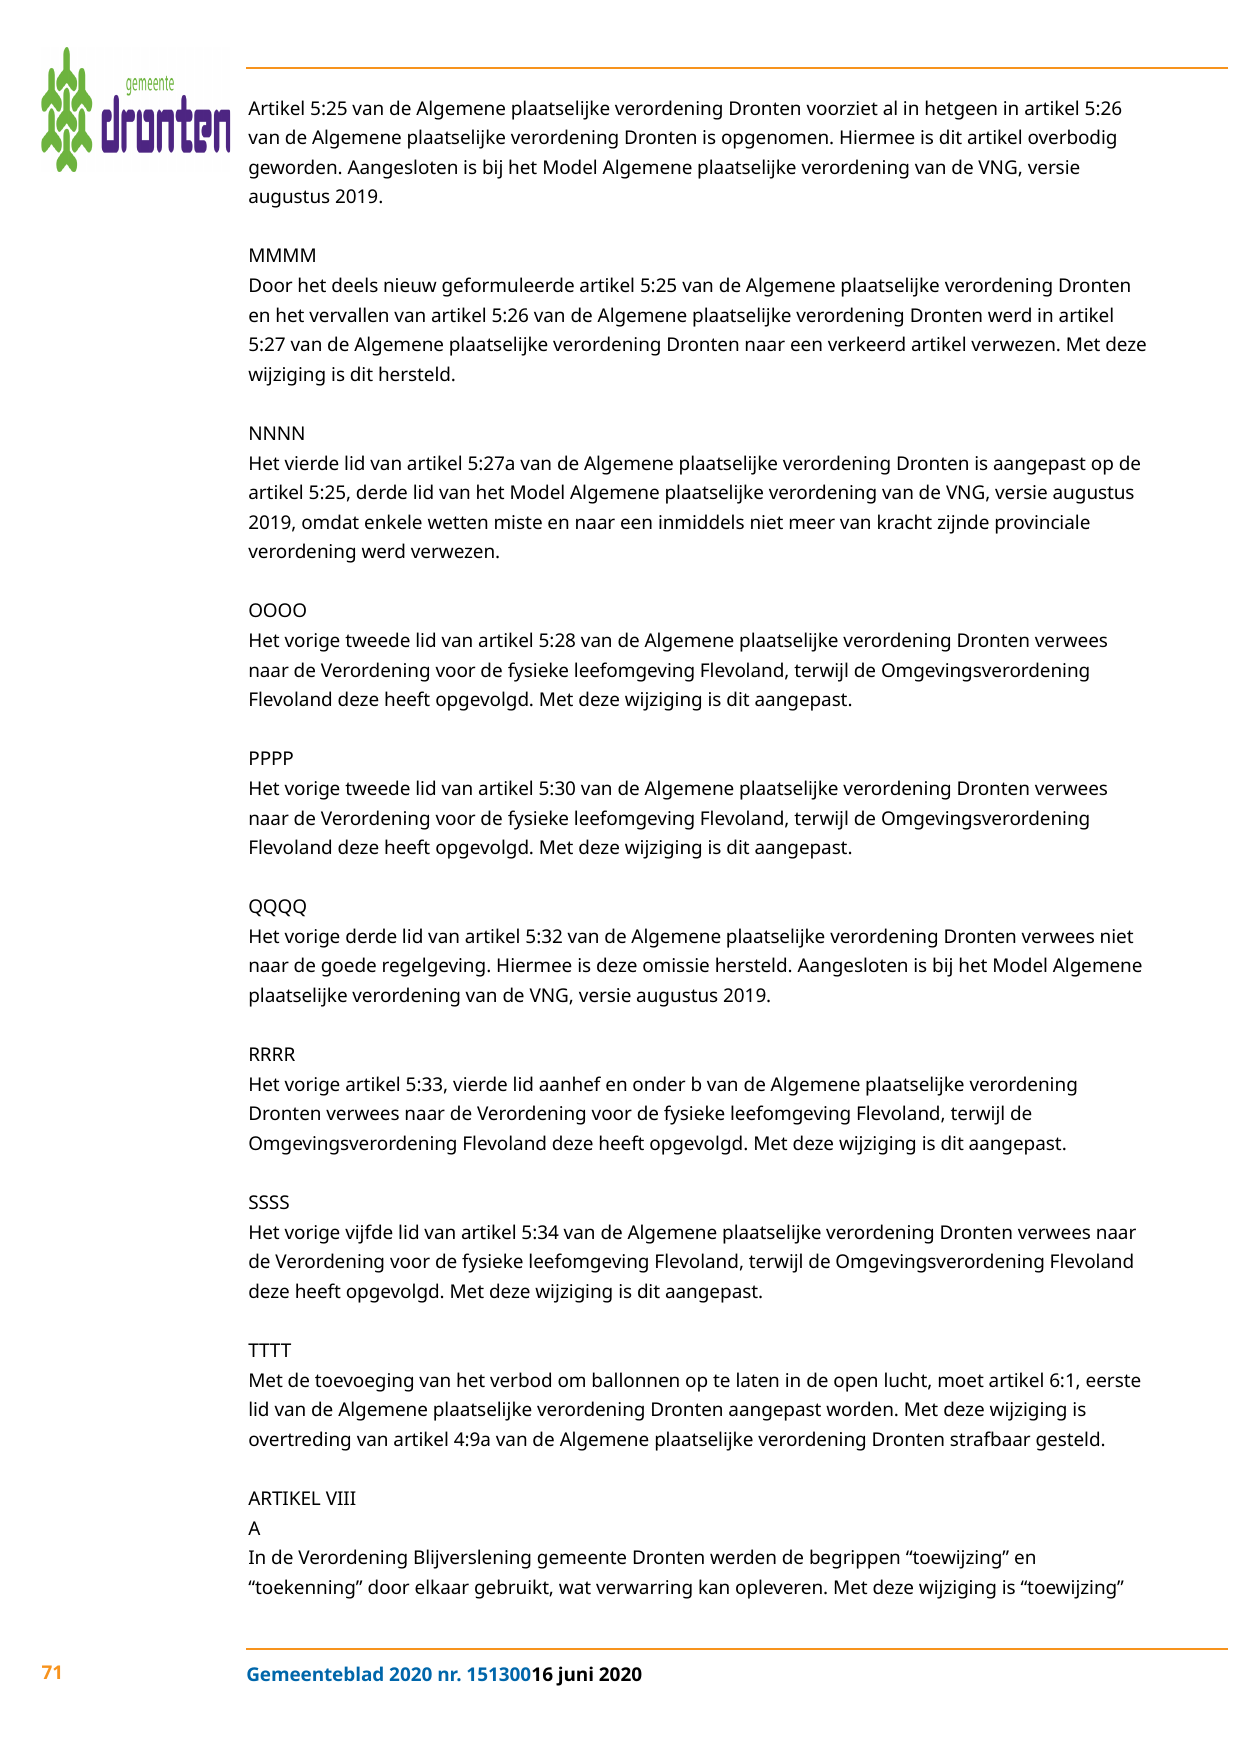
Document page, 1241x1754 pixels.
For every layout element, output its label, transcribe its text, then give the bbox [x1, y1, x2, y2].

text Door het deels nieuw geformuleerde artikel 5:25 van de Algemene plaatselijke verordening Dronten en het vervallen van artikel 5:26 van de Algemene plaatselijke verordening Dronten werd in artikel 5:27 van de Algemene plaatselijke verordening Dronten naar een verkeerd artikel verwezen. Met deze wijziging is dit hersteld. [248, 272, 1152, 387]
text Het vorige derde lid van artikel 5:32 van de Algemene plaatselijke verordening Dronten verwees niet naar de goede regelgeving. Hiermee is deze omissie hersteld. Aangesloten is bij het Model Algemene plaatselijke verordening van de VNG, versie augustus 2019. [248, 923, 1152, 1008]
text OOOO [248, 598, 1152, 623]
text PPPP [248, 746, 1152, 771]
text Het vorige vijfde lid van artikel 5:34 van de Algemene plaatselijke verordening Dronten verwees naar de Verordening voor de fysieke leefomgeving Flevoland, terwijl de Omgevingsverordening Flevoland deze heeft opgevolgd. Met deze wijziging is dit aangepast. [248, 1219, 1152, 1304]
text Het vorige tweede lid van artikel 5:28 van de Algemene plaatselijke verordening Dronten verwees naar de Verordening voor de fysieke leefomgeving Flevoland, terwijl de Omgevingsverordening Flevoland deze heeft opgevolgd. Met deze wijziging is dit aangepast. [248, 627, 1152, 712]
text Met de toevoeging van het verbod om ballonnen op te laten in de open lucht, moet artikel 6:1, eerste lid van de Algemene plaatselijke verordening Dronten aangepast worden. Met deze wijziging is overtreding van artikel 4:9a van de Algemene plaatselijke verordening Dronten strafbaar gesteld. [248, 1367, 1152, 1452]
text RRRR [248, 1041, 1152, 1067]
text SSSS [248, 1189, 1152, 1215]
text Artikel 5:25 van de Algemene plaatselijke verordening Dronten voorziet al in hetgeen in artikel 5:26 van de Algemene plaatselijke verordening Dronten is opgenomen. Hiermee is dit artikel overbodig geworden. Aangesloten is bij het Model Algemene plaatselijke verordening van de VNG, versie augustus 2019. [248, 95, 1152, 209]
text Het vorige artikel 5:33, vierde lid aanhef en onder b van de Algemene plaatselijke verordening Dronten verwees naar de Verordening voor de fysieke leefomgeving Flevoland, terwijl de Omgevingsverordening Flevoland deze heeft opgevolgd. Met deze wijziging is dit aangepast. [248, 1071, 1152, 1156]
picture [41, 47, 231, 172]
text ARTIKEL VIII [248, 1485, 1152, 1511]
text In de Verordening Blijverslening gemeente Dronten werden de begrippen “toewijzing” en “toekenning” door elkaar gebruikt, wat verwarring kan opleveren. Met deze wijziging is “toewijzing” [248, 1544, 1152, 1600]
text QQQQ [248, 893, 1152, 919]
text NNNN [248, 420, 1152, 446]
text Het vorige tweede lid van artikel 5:30 van de Algemene plaatselijke verordening Dronten verwees naar de Verordening voor de fysieke leefomgeving Flevoland, terwijl de Omgevingsverordening Flevoland deze heeft opgevolgd. Met deze wijziging is dit aangepast. [248, 775, 1152, 860]
text MMMM [248, 243, 1152, 268]
text Het vierde lid van artikel 5:27a van de Algemene plaatselijke verordening Dronten is aangepast op de artikel 5:25, derde lid van het Model Algemene plaatselijke verordening van de VNG, versie augustus 2019, omdat enkele wetten miste en naar een inmiddels niet meer van kracht zijnde provinciale verordening werd verwezen. [248, 450, 1152, 564]
text A [248, 1515, 1152, 1541]
text TTTT [248, 1337, 1152, 1363]
